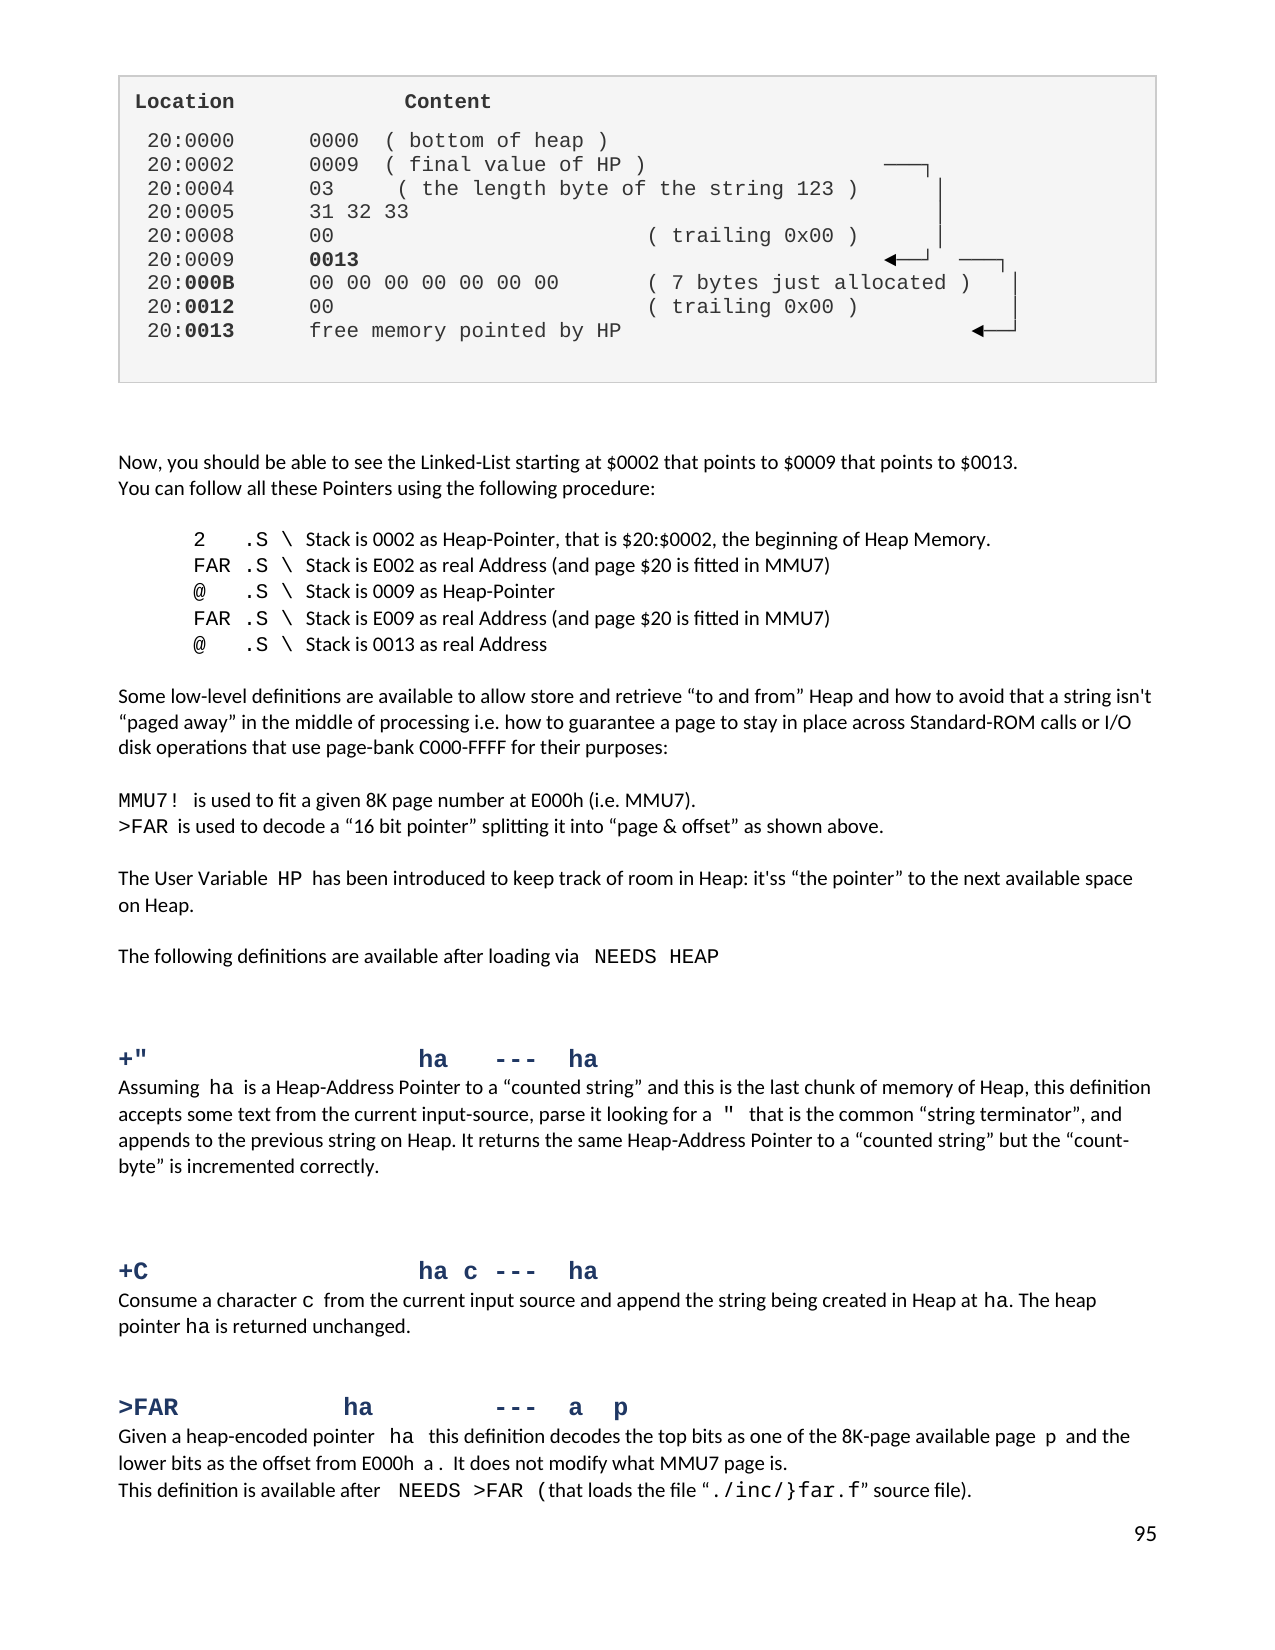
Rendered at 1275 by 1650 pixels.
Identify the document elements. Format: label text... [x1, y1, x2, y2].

text Location Content [120, 77, 1155, 114]
text FAR .S \ Stack is E002 as real Address (and page $20 is fitted in MMU7) [118, 552, 1157, 579]
text Assuming ha is a Heap-Address Pointer to a “counted string” and this is the last chunk of memory of Heap, this definition accepts some text from the current input-source, parse it looking for a " that is the common “string terminator”, and appends to the previous string on Heap. It returns the same Heap-Address Pointer to a “counted string” but the “count-byte” is incremented correctly. [118, 1074, 1157, 1178]
subtitle >FAR ha --- a p [118, 1395, 1157, 1423]
text Given a heap-encoded pointer ha this definition decodes the top bits as one of the 8K-page available page p and the lower bits as the offset from E000h a . It does not modify what MMU7 page is. [118, 1423, 1157, 1475]
text The User Variable HP has been introduced to keep track of room in Heap: it'ss “the pointer” to the next available space on Heap. [118, 866, 1157, 917]
subtitle +" ha --- ha [118, 1046, 1157, 1074]
text This definition is available after NEEDS >FAR (that loads the file “./inc/}far.f” source file). [118, 1475, 1157, 1504]
text Some low-level definitions are available to allow store and retrieve “to and from” Heap and how to avoid that a string isn't “paged away” in the middle of processing i.e. how to guarantee a page to stay in place across Standard-ROM calls or I/O disk operations that use page-bank C000-FFFF for their purposes: [118, 683, 1157, 760]
text @ .S \ Stack is 0013 as real Address [118, 632, 1157, 658]
text FAR .S \ Stack is E009 as real Address (and page $20 is fitted in MMU7) [118, 605, 1157, 632]
text 2 .S \ Stack is 0002 as Heap-Pointer, that is $20:$0002, the beginning of Heap Memory. [118, 526, 1157, 552]
text 20:0000 0000 ( bottom of heap ) 20:0002 0009 ( final value of HP ) ───┐ 20:0004 03 ( the length byte of the string 123 ) │ 20:0005 31 32 33 │ 20:0008 00 ( trailing 0x00 ) │ 20:0009 0013 ◄──┘ ───┐ 20:000B 00 00 00 00 00 00 00 ( 7 bytes just allocated ) │ 20:0012 00 ( trailing 0x00 ) │ 20:0013 free memory pointed by HP ◄──┘ [120, 114, 1155, 382]
text Consume a character c from the current input source and append the string being created in Heap at ha. The heap pointer ha is returned unchanged. [118, 1287, 1157, 1340]
text The following definitions are available after loading via NEEDS HEAP [118, 943, 1157, 997]
subtitle +C ha c --- ha [118, 1259, 1157, 1287]
text Now, you should be able to see the Linked-List starting at $0002 that points to $0009 that points to $0013. [118, 449, 1157, 475]
text @ .S \ Stack is 0009 as Heap-Pointer [118, 579, 1157, 605]
text MMU7! is used to fit a given 8K page number at E000h (i.e. MMU7). >FAR is used to decode a “16 bit pointer” splitting it into “page & offset” as shown above. [118, 785, 1157, 840]
text You can follow all these Pointers using the following procedure: [118, 475, 1157, 500]
